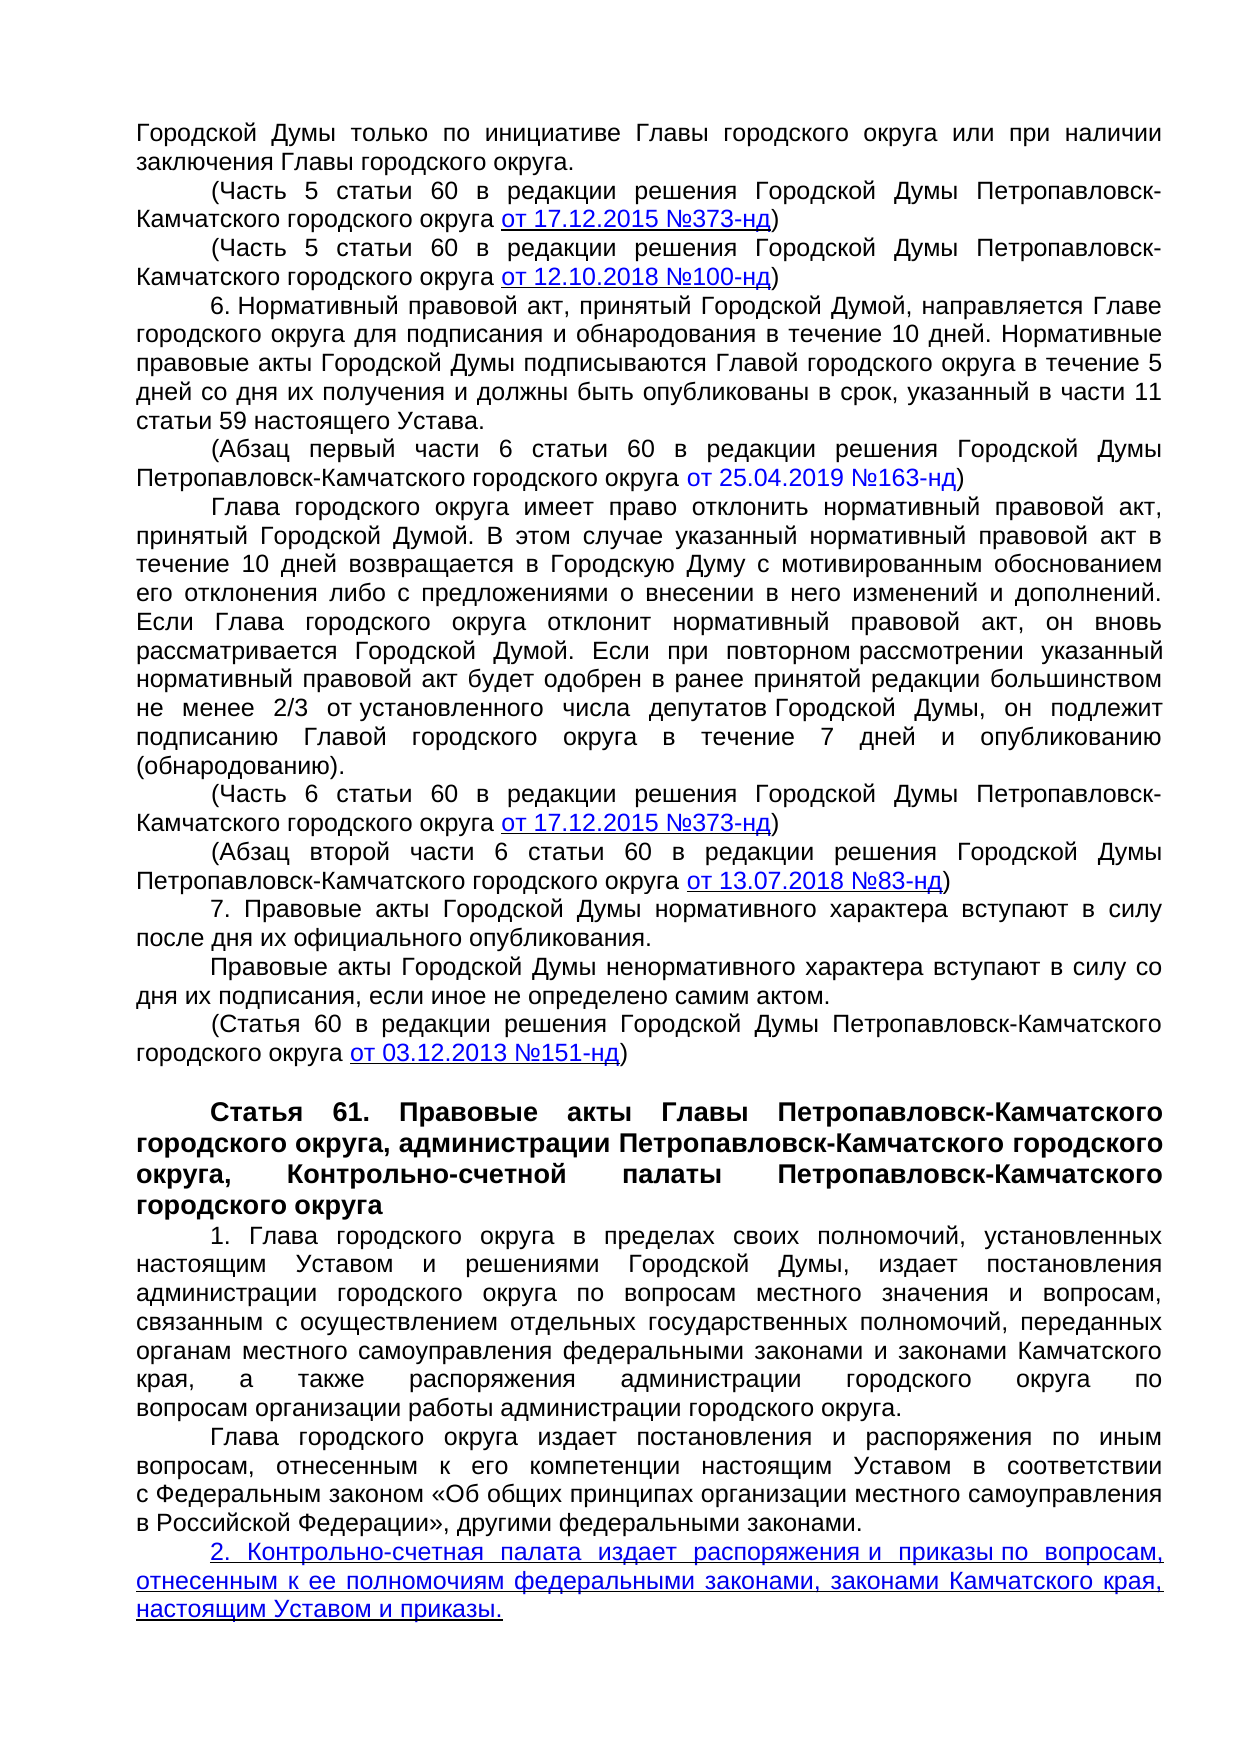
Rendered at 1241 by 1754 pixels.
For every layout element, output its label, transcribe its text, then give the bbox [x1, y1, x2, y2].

text 2. Контрольно-счетная палата издает распоряжения и приказы по вопросам, отнесенным к ее полномочиям федеральными законами, законами Камчатского края, [136, 1537, 1163, 1591]
text настоящим Уставом и приказы. [136, 1592, 1163, 1623]
text (Статья 60 в редакции решения Городской Думы Петропавловск-Камчатского городского округа от 03.12.2013 №151-нд) [136, 1009, 1163, 1067]
text (Абзац первый части 6 статьи 60 в редакции решения Городской Думы Петропавловск-Камчатского городского округа от 25.04.2019 №163-нд) [136, 434, 1163, 492]
text (Абзац второй части 6 статьи 60 в редакции решения Городской Думы Петропавловск-Камчатского городского округа от 13.07.2018 №83-нд) [136, 837, 1163, 894]
text Глава городского округа издает постановления и распоряжения по иным вопросам, отнесенным к его компетенции настоящим Уставом в соответствии с Федеральным законом «Об общих принципах организации местного самоуправления в Российской Федерации», другими федеральными законами. [136, 1422, 1163, 1537]
text (Часть 5 статьи 60 в редакции решения Городской Думы Петропавловск-Камчатского городского округа от 12.10.2018 №100-нд) [136, 233, 1163, 291]
text 1. Глава городского округа в пределах своих полномочий, установленных настоящим Уставом и решениями Городской Думы, издает постановления администрации городского округа по вопросам местного значения и вопросам, связанным с осуществлением отдельных государственных полномочий, переданных органам местного самоуправления федеральными законами и законами Камчатского края, а также распоряжения администрации городского округа по вопросам организации работы администрации городского округа. [136, 1221, 1163, 1422]
text Городской Думы только по инициативе Главы городского округа или при наличии заключения Главы городского округа. [136, 118, 1163, 176]
text Глава городского округа имеет право отклонить нормативный правовой акт, принятый Городской Думой. В этом случае указанный нормативный правовой акт в течение 10 дней возвращается в Городскую Думу с мотивированным обоснованием его отклонения либо с предложениями о внесении в него изменений и дополнений. Если Глава городского округа отклонит нормативный правовой акт, он вновь рассматривается Городской Думой. Если при повторном рассмотрении указанный нормативный правовой акт будет одобрен в ранее принятой редакции большинством не менее 2/3 от установленного числа депутатов Городской Думы, он подлежит подписанию Главой городского округа в течение 7 дней и опубликованию (обнародованию). [136, 492, 1163, 779]
text Правовые акты Городской Думы ненормативного характера вступают в силу со дня их подписания, если иное не определено самим актом. [136, 952, 1163, 1009]
text (Часть 6 статьи 60 в редакции решения Городской Думы Петропавловск-Камчатского городского округа от 17.12.2015 №373-нд) [136, 779, 1163, 837]
text (Часть 5 статьи 60 в редакции решения Городской Думы Петропавловск-Камчатского городского округа от 17.12.2015 №373-нд) [136, 176, 1163, 233]
text 7. Правовые акты Городской Думы нормативного характера вступают в силу после дня их официального опубликования. [136, 894, 1163, 952]
text 6. Нормативный правовой акт, принятый Городской Думой, направляется Главе городского округа для подписания и обнародования в течение 10 дней. Нормативные правовые акты Городской Думы подписываются Главой городского округа в течение 5 дней со дня их получения и должны быть опубликованы в срок, указанный в части 11 статьи 59 настоящего Устава. [136, 291, 1163, 434]
text Статья 61. Правовые акты Главы Петропавловск-Камчатского городского округа, администрации Петропавловск-Камчатского городского округа, Контрольно-счетной палаты Петропавловск-Камчатского городского округа [136, 1096, 1163, 1221]
